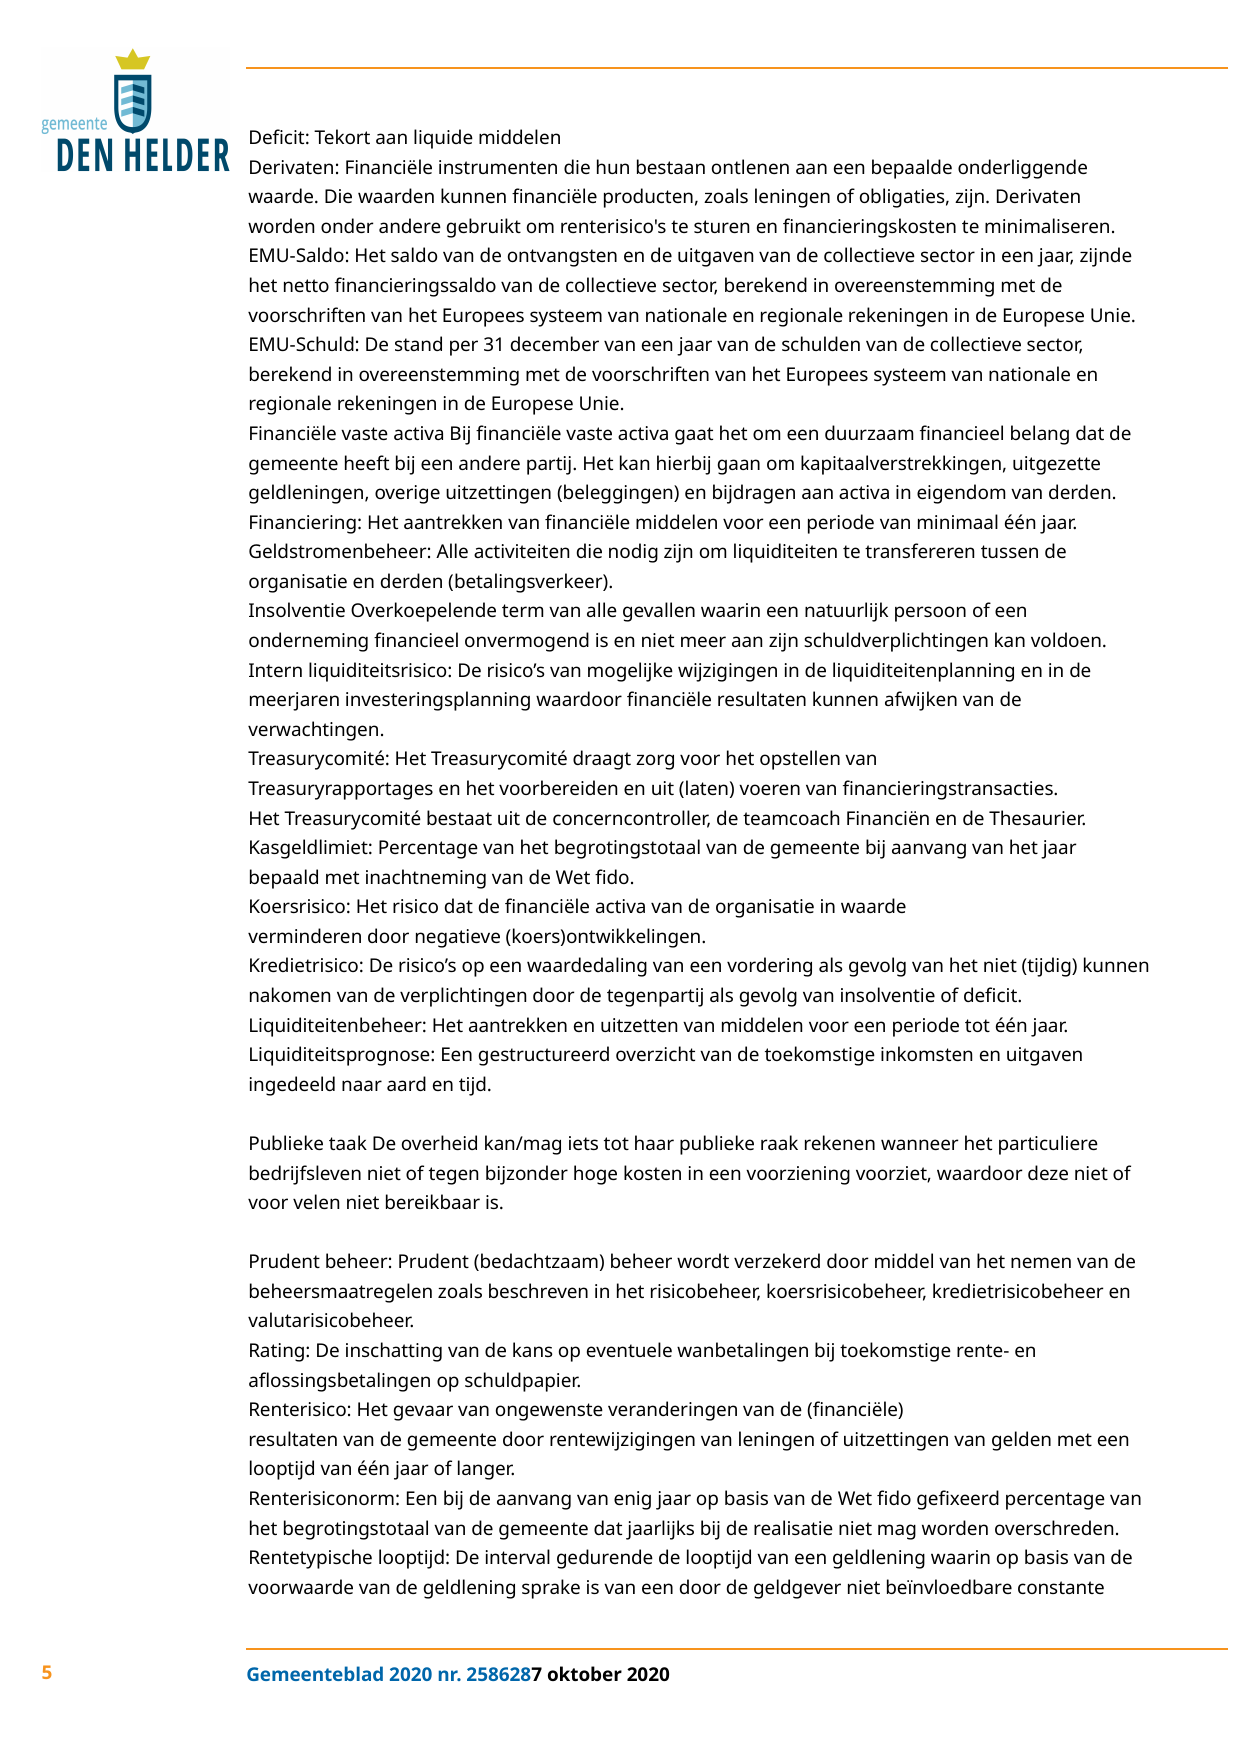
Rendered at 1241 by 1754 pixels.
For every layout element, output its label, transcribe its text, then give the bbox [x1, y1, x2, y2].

text verminderen door negatieve (koers)ontwikkelingen. [248, 923, 1152, 949]
text Publieke taak De overheid kan/mag iets tot haar publieke raak rekenen wanneer het particuliere bedrijfsleven niet of tegen bijzonder hoge kosten in een voorziening voorziet, waardoor deze niet of voor velen niet bereikbaar is. [248, 1130, 1152, 1215]
text Financiering: Het aantrekken van financiële middelen voor een periode van minimaal één jaar. [248, 509, 1152, 535]
text Het Treasurycomité bestaat uit de concerncontroller, de teamcoach Financiën en de Thesaurier. [248, 805, 1152, 831]
text resultaten van de gemeente door rentewijzigingen van leningen of uitzettingen van gelden met een looptijd van één jaar of langer. [248, 1426, 1152, 1481]
text Derivaten: Financiële instrumenten die hun bestaan ontlenen aan een bepaalde onderliggende waarde. Die waarden kunnen financiële producten, zoals leningen of obligaties, zijn. Derivaten worden onder andere gebruikt om renterisico's te sturen en financieringskosten te minimaliseren. [248, 154, 1152, 239]
text Treasurycomité: Het Treasurycomité draagt zorg voor het opstellen van [248, 746, 1152, 771]
text Liquiditeitsprognose: Een gestructureerd overzicht van de toekomstige inkomsten en uitgaven ingedeeld naar aard en tijd. [248, 1041, 1152, 1097]
text Rating: De inschatting van de kans op eventuele wanbetalingen bij toekomstige rente- en aflossingsbetalingen op schuldpapier. [248, 1337, 1152, 1393]
picture [41, 47, 231, 172]
picture [63, 144, 68, 165]
text Treasuryrapportages en het voorbereiden en uit (laten) voeren van financieringstransacties. [248, 775, 1152, 801]
text Kredietrisico: De risico’s op een waardedaling van een vordering als gevolg van het niet (tijdig) kunnen nakomen van de verplichtingen door de tegenpartij als gevolg van insolventie of deficit. [248, 953, 1152, 1008]
text EMU-Saldo: Het saldo van de ontvangsten en de uitgaven van de collectieve sector in een jaar, zijnde het netto financieringssaldo van de collectieve sector, berekend in overeenstemming met de voorschriften van het Europees systeem van nationale en regionale rekeningen in de Europese Unie. [248, 243, 1152, 328]
text Koersrisico: Het risico dat de financiële activa van de organisatie in waarde [248, 893, 1152, 919]
text Intern liquiditeitsrisico: De risico’s van mogelijke wijzigingen in de liquiditeitenplanning en in de meerjaren investeringsplanning waardoor financiële resultaten kunnen afwijken van de verwachtingen. [248, 657, 1152, 742]
text Deficit: Tekort aan liquide middelen [248, 124, 1152, 150]
text Renterisiconorm: Een bij de aanvang van enig jaar op basis van de Wet fido gefixeerd percentage van het begrotingstotaal van de gemeente dat jaarlijks bij de realisatie niet mag worden overschreden. [248, 1485, 1152, 1541]
picture [182, 144, 187, 165]
text EMU-Schuld: De stand per 31 december van een jaar van de schulden van de collectieve sector, berekend in overeenstemming met de voorschriften van het Europees systeem van nationale en regionale rekeningen in de Europese Unie. [248, 331, 1152, 416]
text Insolventie Overkoepelende term van alle gevallen waarin een natuurlijk persoon of een onderneming financieel onvermogend is en niet meer aan zijn schuldverplichtingen kan voldoen. [248, 598, 1152, 653]
text Financiële vaste activa Bij financiële vaste activa gaat het om een duurzaam financieel belang dat de gemeente heeft bij een andere partij. Het kan hierbij gaan om kapitaalverstrekkingen, uitgezette geldleningen, overige uitzettingen (beleggingen) en bijdragen aan activa in eigendom van derden. [248, 420, 1152, 505]
text Rentetypische looptijd: De interval gedurende de looptijd van een geldlening waarin op basis van de voorwaarde van de geldlening sprake is van een door de geldgever niet beïnvloedbare constante [248, 1544, 1152, 1600]
picture [220, 160, 224, 172]
text Liquiditeitenbeheer: Het aantrekken en uitzetten van middelen voor een periode tot één jaar. [248, 1012, 1152, 1038]
text Geldstromenbeheer: Alle activiteiten die nodig zijn om liquiditeiten te transfereren tussen de organisatie en derden (betalingsverkeer). [248, 538, 1152, 594]
text Kasgeldlimiet: Percentage van het begrotingstotaal van de gemeente bij aanvang van het jaar bepaald met inachtneming van de Wet fido. [248, 834, 1152, 890]
text Prudent beheer: Prudent (bedachtzaam) beheer wordt verzekerd door middel van het nemen van de beheersmaatregelen zoals beschreven in het risicobeheer, koersrisicobeheer, kredietrisicobeheer en valutarisicobeheer. [248, 1248, 1152, 1333]
picture [130, 157, 135, 172]
picture [100, 154, 106, 172]
text Renterisico: Het gevaar van ongewenste veranderingen van de (financiële) [248, 1396, 1152, 1422]
